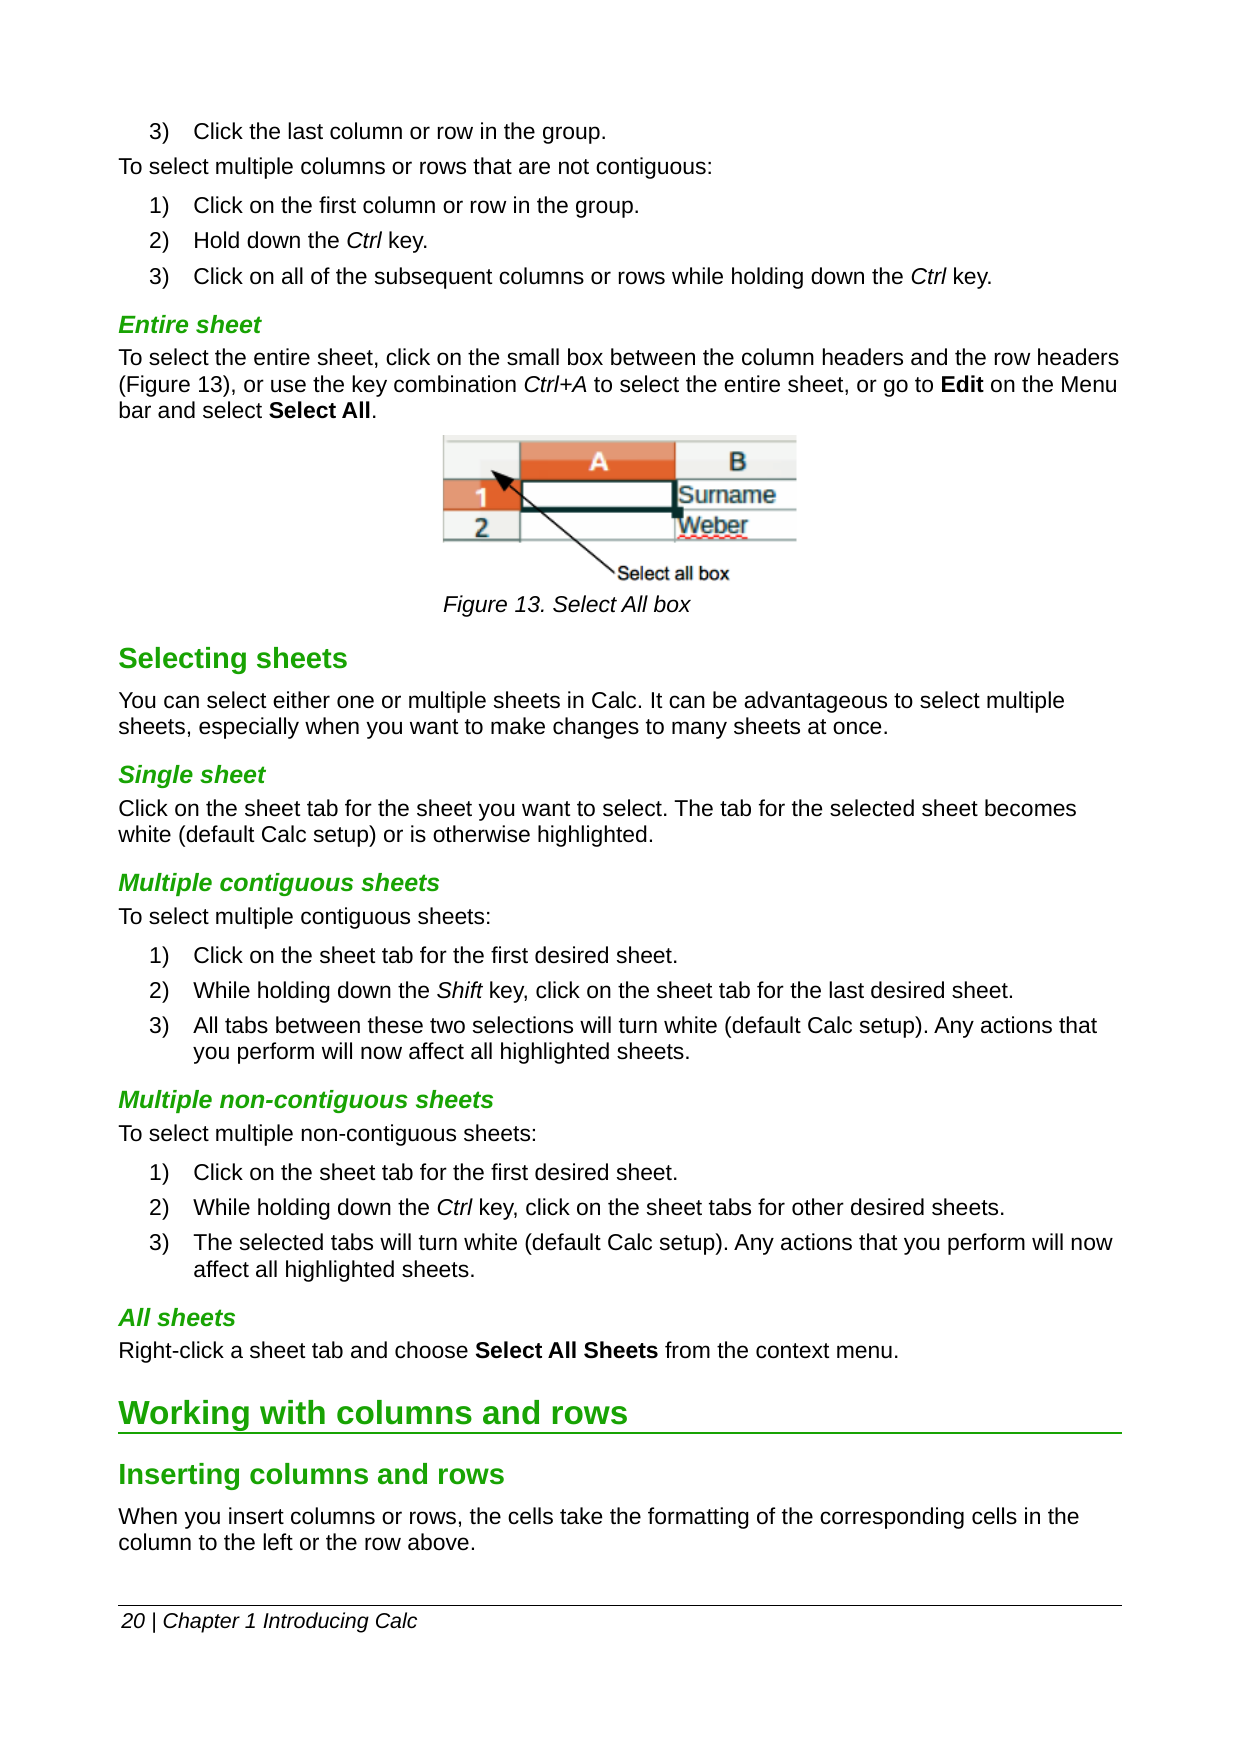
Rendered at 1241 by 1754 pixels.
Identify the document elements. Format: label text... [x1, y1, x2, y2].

picture [442, 435, 798, 592]
text To select the entire sheet, click on the small box between the column headers and the row headers (Figure 13), or use the key combination Ctrl+A to select the entire sheet, or go to Edit on the Menu bar and select Select All. [118, 344, 1122, 423]
subtitle Inserting columns and rows [118, 1457, 1122, 1491]
list While holding down the Ctrl key, click on the sheet tabs for other desired sheets. [169, 1194, 1122, 1220]
list Click on the sheet tab for the first desired sheet. [169, 1159, 1122, 1185]
list Click on all of the subsequent columns or rows while holding down the Ctrl key. [169, 263, 1122, 289]
list Hold down the Ctrl key. [169, 227, 1122, 254]
subtitle Multiple non-contiguous sheets [118, 1085, 1122, 1114]
subtitle Working with columns and rows [118, 1393, 1122, 1432]
text Figure 13. Select All box [443, 592, 797, 618]
list Click on the sheet tab for the first desired sheet. [169, 942, 1122, 968]
list To select multiple columns or rows that are not contiguous: [118, 153, 1122, 180]
subtitle Entire sheet [118, 309, 1122, 338]
list Click on the first column or row in the group. [169, 192, 1122, 218]
list While holding down the Shift key, click on the sheet tab for the last desired sheet. [169, 977, 1122, 1003]
text Click on the sheet tab for the sheet you want to select. The tab for the selected sheet becomes white (default Calc setup) or is otherwise highlighted. [118, 795, 1122, 847]
text You can select either one or multiple sheets in Calc. It can be advantageous to select multiple sheets, especially when you want to make changes to many sheets at once. [118, 687, 1122, 739]
subtitle All sheets [118, 1303, 1122, 1331]
list To select multiple non-contiguous sheets: [118, 1120, 1122, 1146]
list To select multiple contiguous sheets: [118, 903, 1122, 929]
subtitle Single sheet [118, 760, 1122, 789]
list All tabs between these two selections will turn white (default Calc setup). Any actions that you perform will now affect all highlighted sheets. [169, 1012, 1122, 1065]
subtitle Multiple contiguous sheets [118, 868, 1122, 897]
text Right-click a sheet tab and choose Select All Sheets from the context menu. [118, 1337, 1122, 1364]
text When you insert columns or rows, the cells take the formatting of the corresponding cells in the column to the left or the row above. [118, 1503, 1122, 1555]
list Click the last column or row in the group. [169, 118, 1122, 144]
list The selected tabs will turn white (default Calc setup). Any actions that you perform will now affect all highlighted sheets. [169, 1229, 1122, 1282]
subtitle Selecting sheets [118, 641, 1122, 675]
